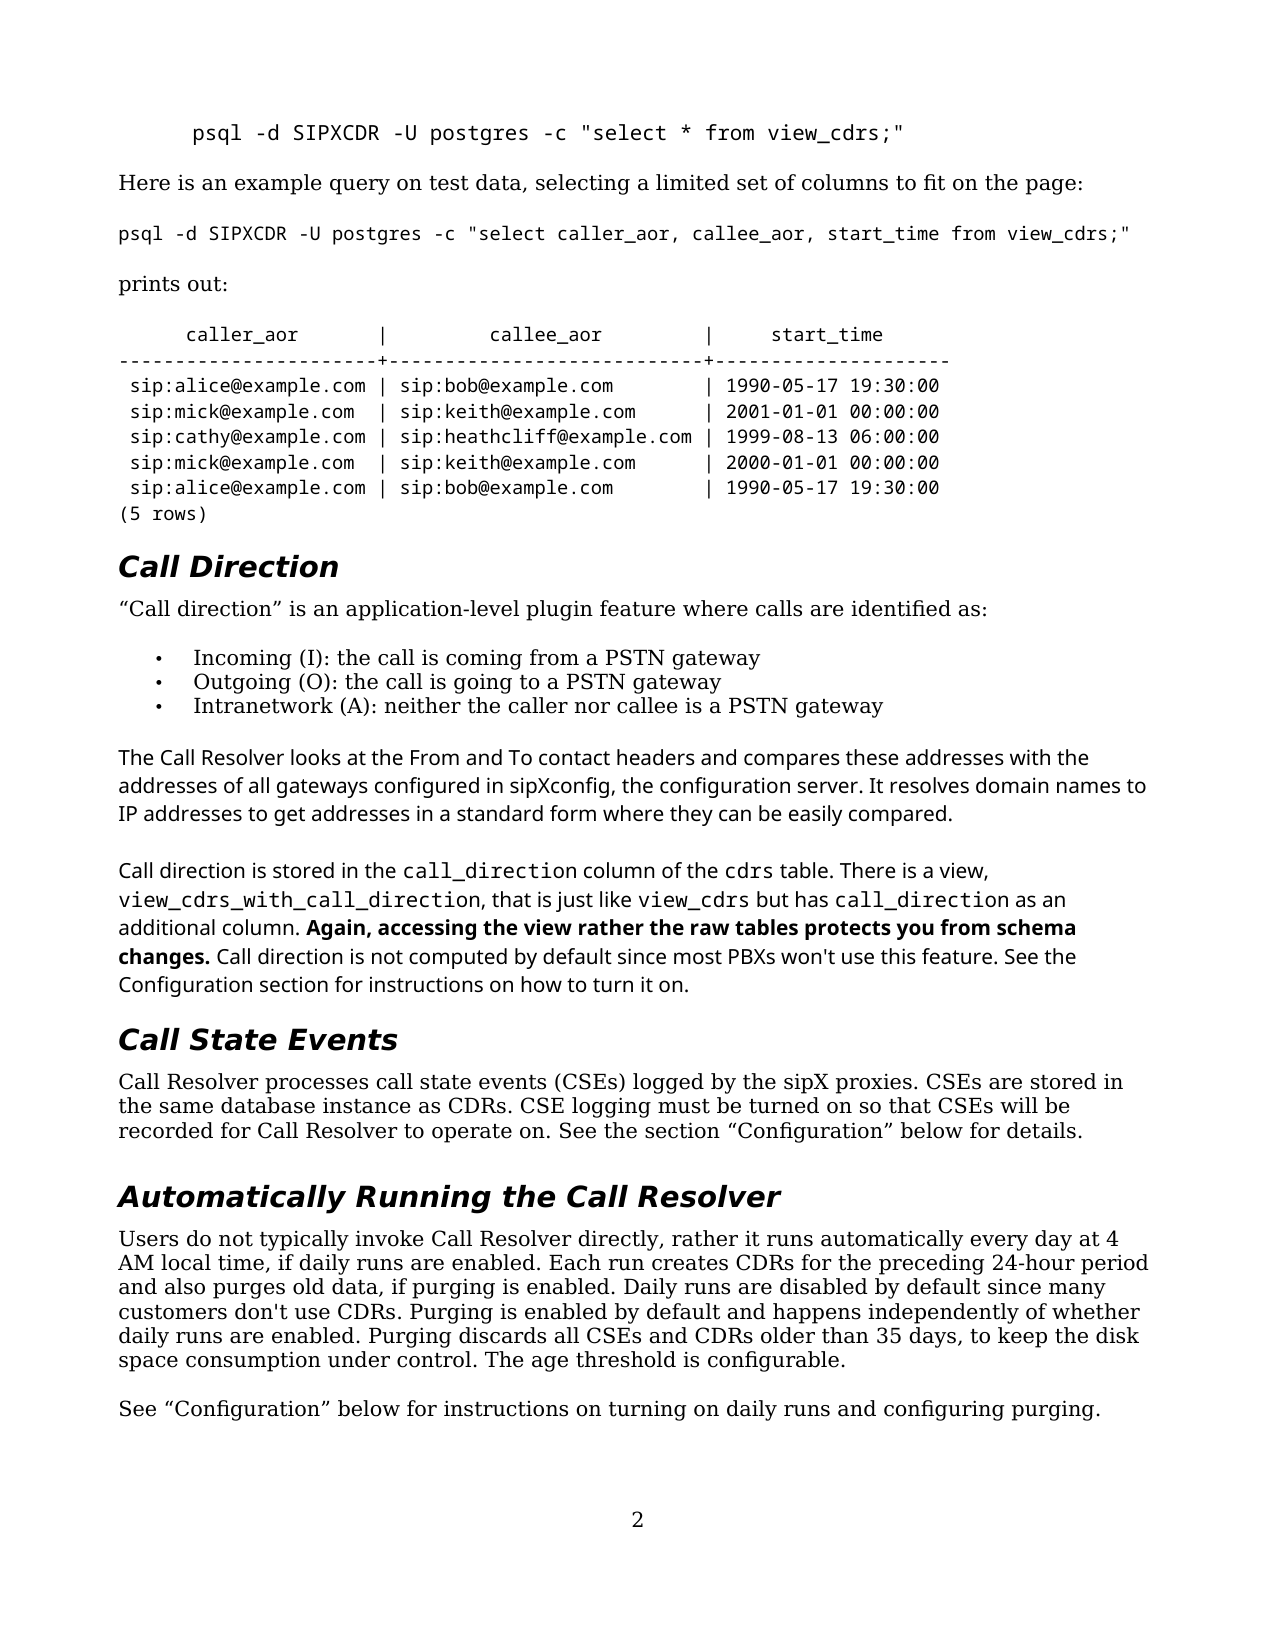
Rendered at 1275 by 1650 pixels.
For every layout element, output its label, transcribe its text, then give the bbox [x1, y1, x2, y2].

text Call direction is stored in the call_direction column of the cdrs table. There is a view, view_cdrs_with_call_direction, that is just like view_cdrs but has call_direction as an additional column. Again, accessing the view rather the raw tables protects you from schema changes. Call direction is not computed by default since most PBXs won't use this feature. See the Configuration section for instructions on how to turn it on. [118, 856, 1157, 999]
text “Call direction” is an application-level plugin feature where calls are identified as: [118, 597, 1157, 621]
subtitle Automatically Running the Call Resolver [118, 1180, 1157, 1214]
text sip:cathy@example.com | sip:heathcliff@example.com | 1999-08-13 06:00:00 [118, 423, 1157, 449]
text Here is an example query on test data, selecting a limited set of columns to fit on the page: [118, 171, 1157, 195]
subtitle Call Direction [118, 551, 1157, 584]
text See “Configuration” below for instructions on turning on daily runs and configuring purging. [118, 1397, 1157, 1421]
subtitle Call State Events [118, 1024, 1157, 1058]
text prints out: [118, 272, 1157, 296]
text sip:mick@example.com | sip:keith@example.com | 2000-01-01 00:00:00 [118, 449, 1157, 474]
text (5 rows) [118, 500, 1157, 526]
text sip:mick@example.com | sip:keith@example.com | 2001-01-01 00:00:00 [118, 398, 1157, 423]
list Intranetwork (A): neither the caller nor callee is a PSTN gateway [156, 694, 1157, 718]
text The Call Resolver looks at the From and To contact headers and compares these addresses with the addresses of all gateways configured in sipXconfig, the configuration server. It resolves domain names to IP addresses to get addresses in a standard form where they can be easily compared. [118, 743, 1157, 828]
text Users do not typically invoke Call Resolver directly, rather it runs automatically every day at 4 AM local time, if daily runs are enabled. Each run creates CDRs for the preceding 24-hour period and also purges old data, if purging is enabled. Daily runs are disabled by default since many customers don't use CDRs. Purging is enabled by default and happens independently of whether daily runs are enabled. Purging discards all CSEs and CDRs older than 35 days, to keep the disk space consumption under control. The age threshold is configurable. [118, 1227, 1157, 1372]
list Incoming (I): the call is coming from a PSTN gateway [156, 646, 1157, 670]
text Call Resolver processes call state events (CSEs) logged by the sipX proxies. CSEs are stored in the same database instance as CDRs. CSE logging must be turned on so that CSEs will be recorded for Call Resolver to operate on. See the section “Configuration” below for details. [118, 1070, 1157, 1143]
text psql -d SIPXCDR -U postgres -c "select caller_aor, callee_aor, start_time from view_cdrs;" [118, 221, 1157, 246]
list Outgoing (O): the call is going to a PSTN gateway [156, 670, 1157, 694]
text -----------------------+----------------------------+--------------------- [118, 347, 1157, 372]
text sip:alice@example.com | sip:bob@example.com | 1990-05-17 19:30:00 [118, 474, 1157, 500]
text sip:alice@example.com | sip:bob@example.com | 1990-05-17 19:30:00 [118, 372, 1157, 398]
text caller_aor | callee_aor | start_time [118, 321, 1157, 347]
text psql -d SIPXCDR -U postgres -c "select * from view_cdrs;" [192, 118, 1157, 147]
